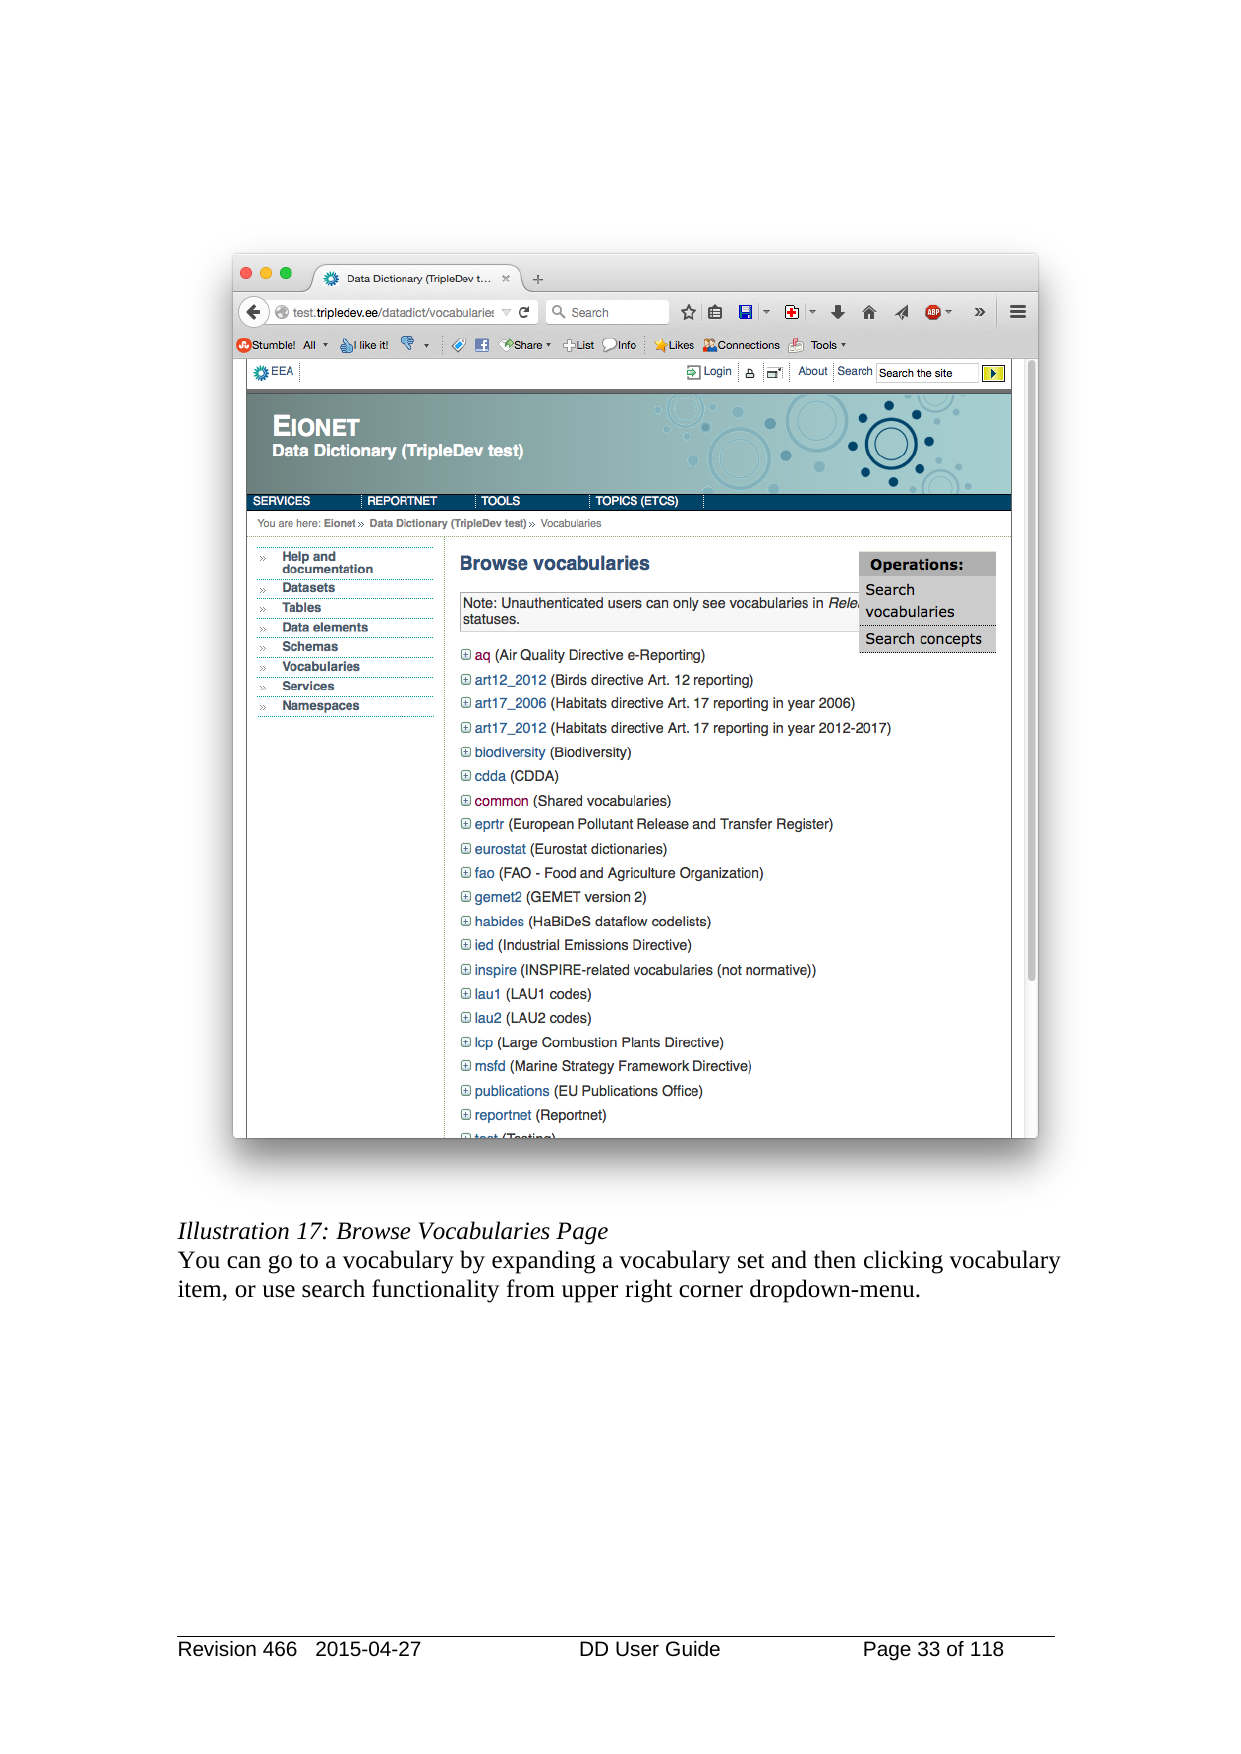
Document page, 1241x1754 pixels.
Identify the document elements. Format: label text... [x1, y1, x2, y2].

text Illustration 17: Browse Vocabularies Page [177, 1216, 1092, 1244]
picture [177, 222, 1093, 1216]
text You can go to a vocabulary by expanding a vocabulary set and then clicking vocabulary item, or use search functionality from upper right corner dropdown-menu. [177, 1244, 1092, 1303]
